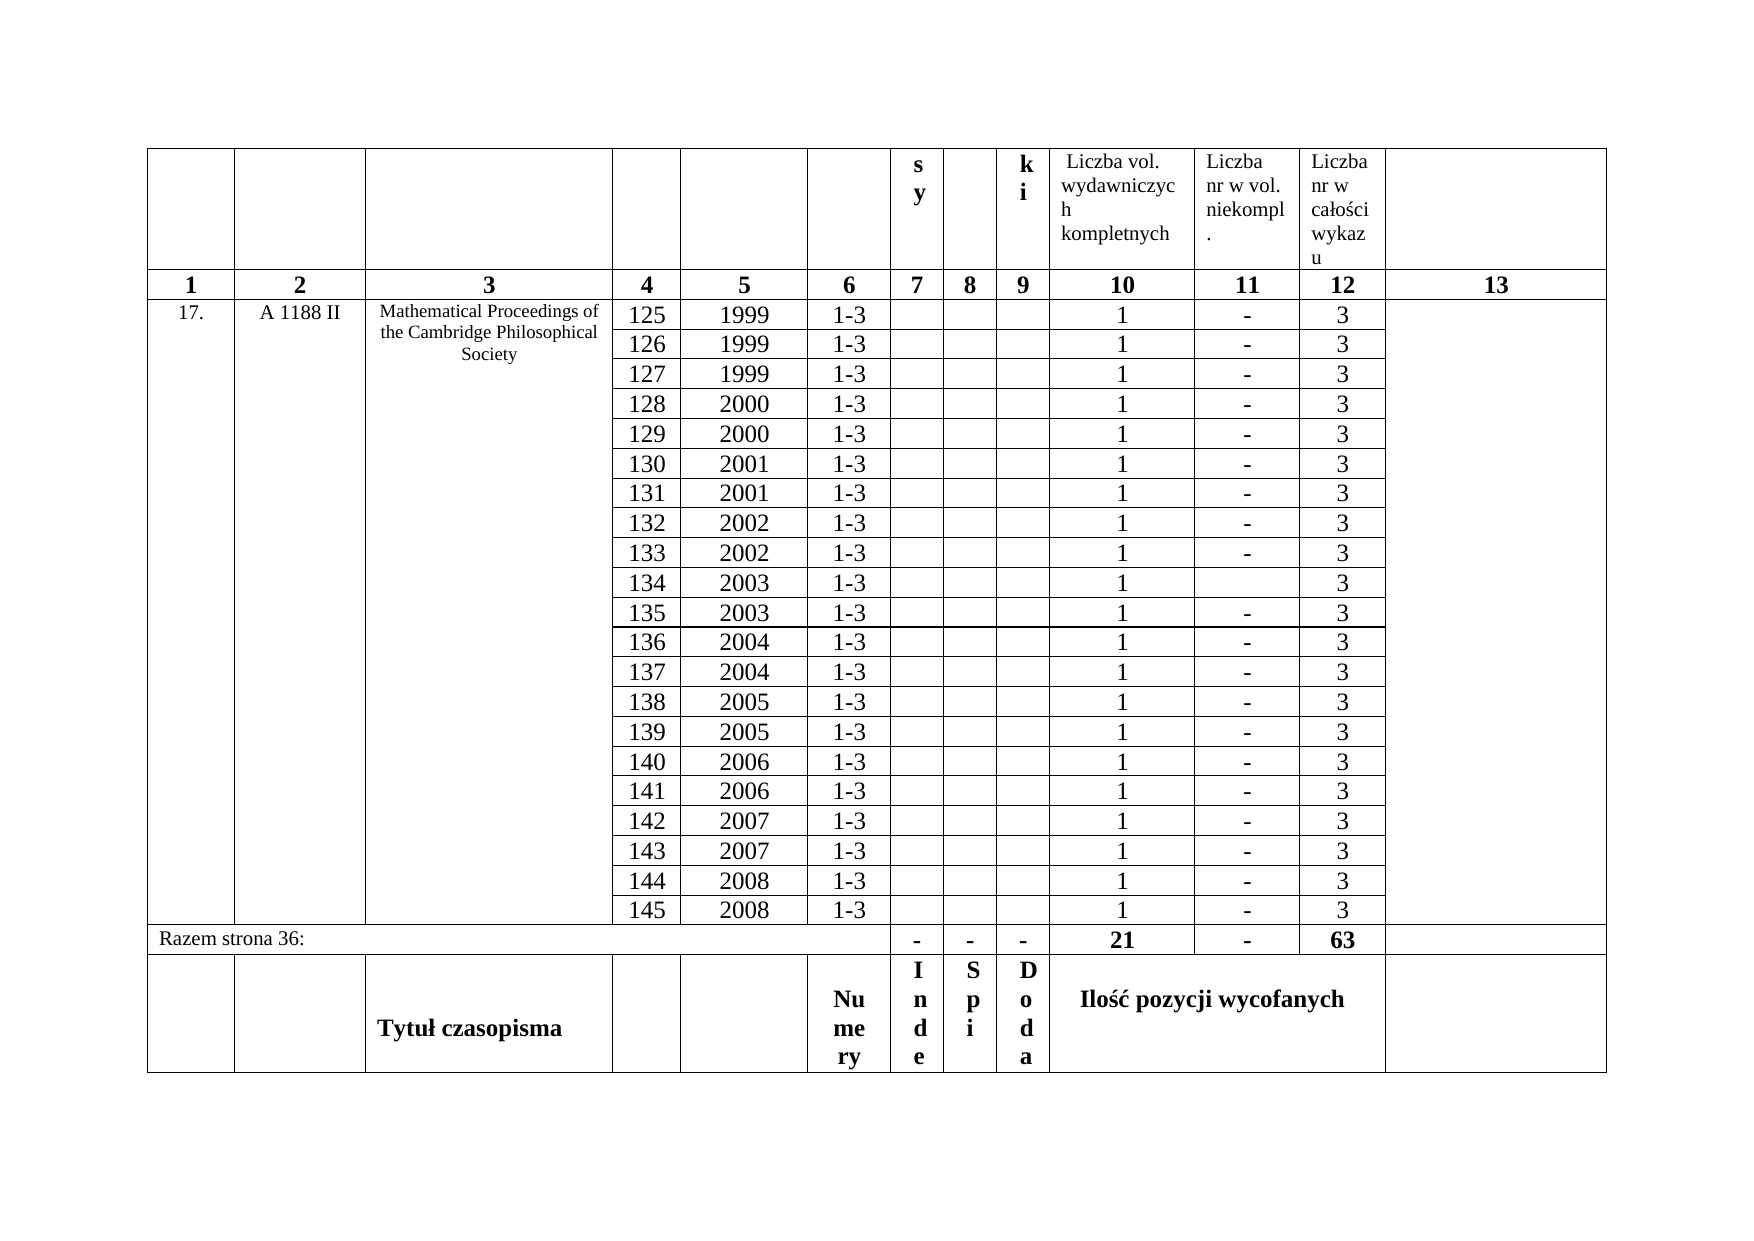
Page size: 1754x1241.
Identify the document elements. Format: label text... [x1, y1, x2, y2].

table_cell 3 [1300, 628, 1385, 656]
table_cell [235, 955, 365, 1072]
table_cell 2008 [681, 866, 807, 894]
table_cell - [891, 925, 943, 954]
table_cell 1-3 [808, 657, 890, 686]
table_cell [148, 805, 234, 835]
table_cell 2006 [681, 776, 807, 805]
table_cell 136 [613, 628, 680, 656]
table_cell 3 [1300, 449, 1385, 477]
table_cell 11 [1195, 270, 1299, 299]
table_cell 12 [1300, 270, 1385, 299]
table_cell 3 [1300, 419, 1385, 448]
table_cell 1 [1050, 747, 1194, 775]
table_cell [1386, 716, 1606, 746]
table_cell - [1195, 925, 1299, 954]
table_cell [235, 805, 365, 835]
table_cell 130 [613, 449, 680, 477]
table_cell 1-3 [808, 389, 890, 418]
table_cell 2002 [681, 538, 807, 567]
table_cell - [1195, 866, 1299, 894]
table_cell [997, 657, 1049, 686]
table_cell - [1195, 449, 1299, 477]
table_cell [1386, 925, 1606, 954]
table_cell 145 [613, 896, 680, 924]
table_cell - [1195, 776, 1299, 805]
table_cell [997, 449, 1049, 477]
table_cell [891, 508, 943, 537]
table_cell [944, 479, 996, 507]
table_cell [997, 836, 1049, 865]
table_cell [997, 747, 1049, 775]
table_cell [235, 775, 365, 805]
table_cell [944, 717, 996, 746]
table_cell - [1195, 687, 1299, 716]
table_cell [891, 330, 943, 358]
table_cell - [944, 925, 996, 954]
table_cell 1 [1050, 389, 1194, 418]
table_cell [944, 568, 996, 597]
table_cell 2001 [681, 449, 807, 477]
table_cell [944, 389, 996, 418]
table_cell [891, 896, 943, 924]
table_cell 1999 [681, 300, 807, 328]
table_cell [1386, 865, 1606, 894]
table_cell 2005 [681, 687, 807, 716]
table_cell 2000 [681, 419, 807, 448]
table_cell 3 [1300, 776, 1385, 805]
table_cell 140 [613, 747, 680, 775]
table_cell 5 [681, 270, 807, 299]
table_cell 135 [613, 598, 680, 626]
table_cell [891, 806, 943, 835]
table_cell [891, 866, 943, 894]
table_cell 129 [613, 419, 680, 448]
table_cell 1-3 [808, 896, 890, 924]
table_cell 4 [613, 270, 680, 299]
table_cell Ilość pozycji wycofanych [1050, 955, 1385, 1072]
table_cell Doda [997, 955, 1049, 1072]
table_cell - [1195, 538, 1299, 567]
table_cell [1386, 149, 1606, 269]
table_cell 3 [1300, 330, 1385, 358]
table_cell sy [891, 149, 943, 269]
table_cell 3 [1300, 717, 1385, 746]
table_cell 1 [1050, 359, 1194, 388]
table_cell 1-3 [808, 836, 890, 865]
table_cell 3 [1300, 836, 1385, 865]
table_cell Razem strona 36: [148, 925, 890, 954]
table_cell 139 [613, 717, 680, 746]
table_cell Mathematical Proceedings of the Cambridge Philosophical Society [366, 300, 612, 716]
table_cell 2004 [681, 657, 807, 686]
table_cell 1-3 [808, 806, 890, 835]
table_cell Inde [891, 955, 943, 1072]
table_cell 1 [1050, 657, 1194, 686]
table_cell [235, 716, 365, 746]
table_cell 3 [1300, 508, 1385, 537]
table_cell 134 [613, 568, 680, 597]
table_cell [891, 747, 943, 775]
table_cell 133 [613, 538, 680, 567]
table_cell [891, 836, 943, 865]
table_cell - [1195, 896, 1299, 924]
table_cell [891, 657, 943, 686]
table_cell 1-3 [808, 747, 890, 775]
table_cell [148, 149, 234, 269]
table_cell - [1195, 598, 1299, 626]
table_cell 2008 [681, 896, 807, 924]
table_cell [891, 598, 943, 626]
table_cell - [1195, 419, 1299, 448]
table_cell 1 [1050, 538, 1194, 567]
table_cell 2000 [681, 389, 807, 418]
table_cell 1-3 [808, 300, 890, 328]
table_cell [944, 657, 996, 686]
table_cell 21 [1050, 925, 1194, 954]
table_cell 1-3 [808, 330, 890, 358]
table_cell 1 [1050, 598, 1194, 626]
table_cell Spi [944, 955, 996, 1072]
table_cell [148, 746, 234, 775]
table_cell 9 [997, 270, 1049, 299]
table_cell [235, 746, 365, 775]
table_cell [148, 895, 234, 924]
table_cell 2005 [681, 717, 807, 746]
table_cell [366, 835, 612, 865]
table_cell 1 [1050, 330, 1194, 358]
table_cell 127 [613, 359, 680, 388]
table_cell 2007 [681, 806, 807, 835]
table_cell 3 [1300, 479, 1385, 507]
table_cell 3 [1300, 866, 1385, 894]
table_cell 1-3 [808, 538, 890, 567]
table_cell 126 [613, 330, 680, 358]
table_cell 3 [1300, 896, 1385, 924]
table_cell 132 [613, 508, 680, 537]
table_cell 2001 [681, 479, 807, 507]
table_cell - [1195, 330, 1299, 358]
table_cell 2002 [681, 508, 807, 537]
table_cell 128 [613, 389, 680, 418]
table_cell 1 [1050, 419, 1194, 448]
table_cell [944, 747, 996, 775]
table_cell ki [997, 149, 1049, 269]
table_cell - [1195, 747, 1299, 775]
table_cell 3 [1300, 806, 1385, 835]
table_cell [997, 687, 1049, 716]
table_cell [235, 895, 365, 924]
table_cell [808, 149, 890, 269]
table_cell 7 [891, 270, 943, 299]
table_cell [681, 955, 807, 1072]
table_cell [997, 389, 1049, 418]
table_cell [1386, 746, 1606, 775]
table_cell [997, 300, 1049, 328]
table_cell 3 [1300, 300, 1385, 328]
table_cell 125 [613, 300, 680, 328]
table_cell - [1195, 806, 1299, 835]
table_cell 1 [1050, 776, 1194, 805]
table_cell [891, 776, 943, 805]
table_cell 137 [613, 657, 680, 686]
table_cell Tytuł czasopisma [366, 955, 612, 1072]
table_cell - [997, 925, 1049, 954]
table_cell 142 [613, 806, 680, 835]
table_cell 3 [1300, 657, 1385, 686]
table_cell 1 [1050, 508, 1194, 537]
table_cell 3 [1300, 747, 1385, 775]
table_cell 141 [613, 776, 680, 805]
table_cell [944, 806, 996, 835]
table_cell 3 [1300, 359, 1385, 388]
table_cell [1386, 955, 1606, 1072]
table_cell [997, 806, 1049, 835]
table_cell 2 [235, 270, 365, 299]
table_cell 8 [944, 270, 996, 299]
table_cell [1386, 805, 1606, 835]
table_cell 1-3 [808, 717, 890, 746]
table_cell [613, 149, 680, 269]
table_cell [891, 300, 943, 328]
table_cell [1195, 568, 1299, 597]
table_cell 131 [613, 479, 680, 507]
table_cell 2007 [681, 836, 807, 865]
table_cell 1-3 [808, 568, 890, 597]
table_cell 1-3 [808, 508, 890, 537]
table_cell [891, 449, 943, 477]
table_cell 1 [1050, 687, 1194, 716]
table_cell 1 [148, 270, 234, 299]
table_cell [366, 716, 612, 746]
table_cell 1-3 [808, 359, 890, 388]
table_cell [944, 449, 996, 477]
table_cell 3 [366, 270, 612, 299]
table_cell 1-3 [808, 598, 890, 626]
table_cell [944, 300, 996, 328]
table_cell 1-3 [808, 449, 890, 477]
table_cell 1-3 [808, 687, 890, 716]
table_cell - [1195, 657, 1299, 686]
table_cell 143 [613, 836, 680, 865]
table_cell [891, 568, 943, 597]
table_cell [997, 866, 1049, 894]
table_cell 2003 [681, 568, 807, 597]
table_cell 2004 [681, 628, 807, 656]
table_cell [944, 866, 996, 894]
table_cell [148, 955, 234, 1072]
table_cell [148, 865, 234, 894]
table_cell [891, 538, 943, 567]
table_cell 3 [1300, 538, 1385, 567]
table_cell Numery [808, 955, 890, 1072]
table_cell 1999 [681, 330, 807, 358]
table_cell - [1195, 836, 1299, 865]
table_cell [366, 775, 612, 805]
table_cell - [1195, 300, 1299, 328]
table_cell [891, 628, 943, 656]
table_cell 3 [1300, 389, 1385, 418]
table_cell 138 [613, 687, 680, 716]
table_cell 1 [1050, 449, 1194, 477]
table_cell - [1195, 508, 1299, 537]
table_cell [891, 389, 943, 418]
table_cell [944, 149, 996, 269]
table_cell [148, 775, 234, 805]
table_cell [997, 359, 1049, 388]
table_cell [944, 538, 996, 567]
table_cell 1-3 [808, 479, 890, 507]
table_cell 1 [1050, 717, 1194, 746]
table_cell [997, 330, 1049, 358]
table_cell [944, 598, 996, 626]
table_cell [148, 835, 234, 865]
table_cell [366, 805, 612, 835]
table_cell [944, 419, 996, 448]
table_cell 6 [808, 270, 890, 299]
table_cell - [1195, 628, 1299, 656]
table_cell 10 [1050, 270, 1194, 299]
table_cell - [1195, 359, 1299, 388]
table_cell [997, 628, 1049, 656]
table_cell 1 [1050, 836, 1194, 865]
table_cell [944, 508, 996, 537]
table_cell - [1195, 479, 1299, 507]
table_cell [1386, 300, 1606, 716]
table_cell [997, 776, 1049, 805]
table_cell [997, 568, 1049, 597]
table_cell 3 [1300, 687, 1385, 716]
table_cell [997, 896, 1049, 924]
table_cell [944, 330, 996, 358]
table_cell 2006 [681, 747, 807, 775]
table_cell 1 [1050, 896, 1194, 924]
table_cell [997, 598, 1049, 626]
table_cell 1 [1050, 479, 1194, 507]
table_cell [891, 359, 943, 388]
table_cell 17. [148, 300, 234, 716]
table_cell [613, 955, 680, 1072]
table_cell 144 [613, 866, 680, 894]
table_cell [235, 865, 365, 894]
table_cell [944, 359, 996, 388]
table_cell 1999 [681, 359, 807, 388]
table_cell [366, 746, 612, 775]
table_cell [891, 717, 943, 746]
table_cell [1386, 895, 1606, 924]
table_cell [891, 479, 943, 507]
table_cell [997, 419, 1049, 448]
table_cell 1 [1050, 568, 1194, 597]
table_cell Liczba vol. wydawniczych kompletnych [1050, 149, 1194, 269]
table_cell [366, 895, 612, 924]
table_cell [891, 687, 943, 716]
table_cell 1 [1050, 806, 1194, 835]
table_cell [148, 716, 234, 746]
table_cell [891, 419, 943, 448]
table_cell 1 [1050, 866, 1194, 894]
table_cell 3 [1300, 598, 1385, 626]
table_cell [366, 865, 612, 894]
table_cell 13 [1386, 270, 1606, 299]
table_cell [997, 717, 1049, 746]
table_cell 1 [1050, 628, 1194, 656]
table_cell 1-3 [808, 866, 890, 894]
table_cell 1-3 [808, 419, 890, 448]
table_cell [944, 896, 996, 924]
table_cell 3 [1300, 568, 1385, 597]
table_cell [681, 149, 807, 269]
table_cell [235, 835, 365, 865]
table_cell - [1195, 717, 1299, 746]
table_cell [1386, 835, 1606, 865]
table_cell 1 [1050, 300, 1194, 328]
table_cell 1-3 [808, 776, 890, 805]
table_cell [944, 628, 996, 656]
table_cell [1386, 775, 1606, 805]
table_cell A 1188 II [235, 300, 365, 716]
table_cell [997, 538, 1049, 567]
table_cell [366, 149, 612, 269]
table_cell 1-3 [808, 628, 890, 656]
table_cell [235, 149, 365, 269]
table_cell - [1195, 389, 1299, 418]
table_cell [944, 776, 996, 805]
table_cell 2003 [681, 598, 807, 626]
table_cell [944, 687, 996, 716]
table_cell Liczba nr w vol. niekompl. [1195, 149, 1299, 269]
table_cell [997, 479, 1049, 507]
table_cell [944, 836, 996, 865]
table_cell 63 [1300, 925, 1385, 954]
table_cell [997, 508, 1049, 537]
table_cell Liczba nr w całości wykazu [1300, 149, 1385, 269]
